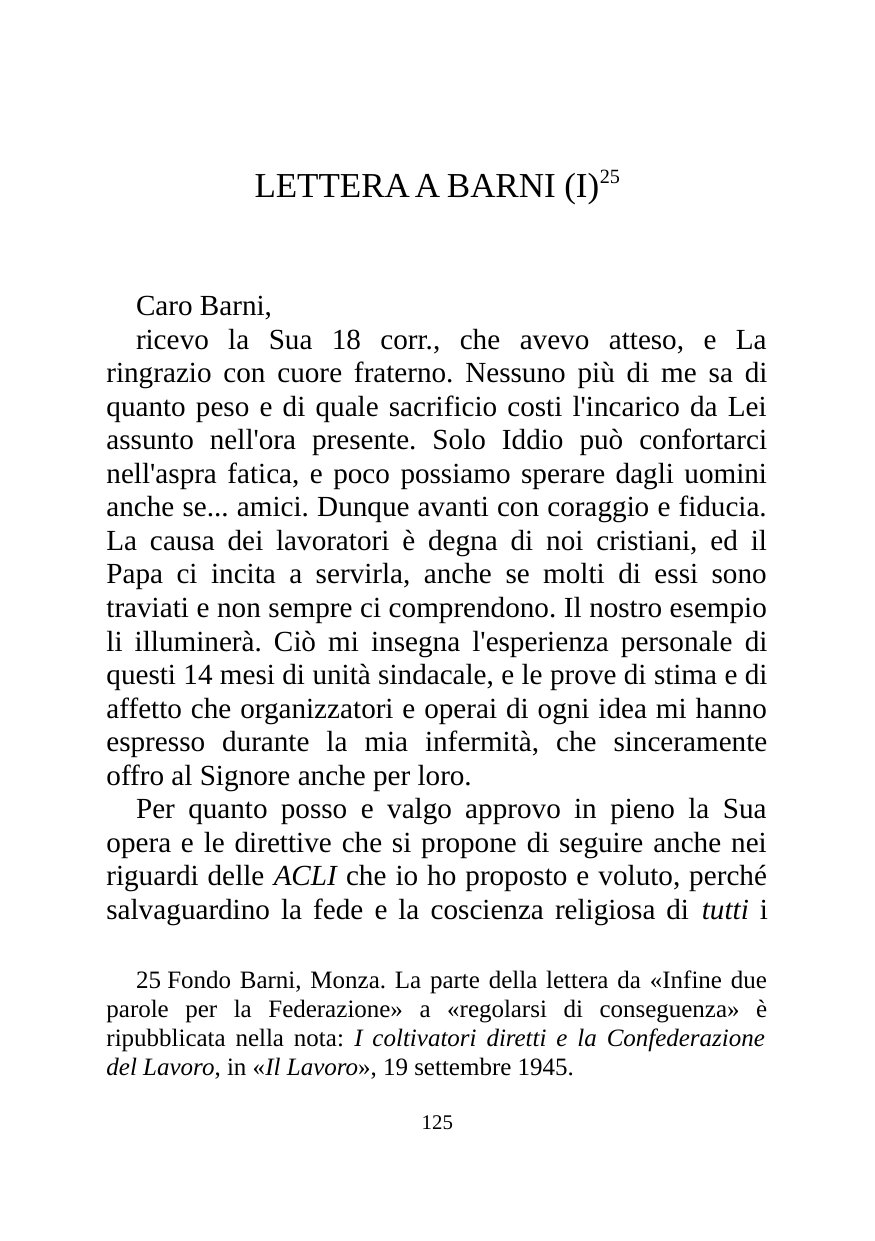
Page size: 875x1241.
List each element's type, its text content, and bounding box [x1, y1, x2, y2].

subtitle LETTERA A BARNI (I) [106, 165, 768, 206]
text ricevo la Sua 18 corr., che avevo atteso, e La ringrazio con cuore fraterno. Nessuno più di me sa di quanto peso e di quale sacrificio costi l'incarico da Lei assunto nell'ora presente. Solo Iddio può confortarci nell'aspra fatica, e poco possiamo sperare dagli uomini anche se... amici. Dunque avanti con coraggio e fiducia. La causa dei lavoratori è degna di noi cristiani, ed il Papa ci incita a servirla, anche se molti di essi sono traviati e non sempre ci comprendono. Il nostro esempio li illuminerà. Ciò mi insegna l'esperienza personale di questi 14 mesi di unità sindacale, e le prove di stima e di affetto che organizzatori e operai di ogni idea mi hanno espresso durante la mia infermità, che sinceramente offro al Signore anche per loro. [106, 322, 768, 791]
text Caro Barni, [106, 288, 768, 322]
text Per quanto posso e valgo approvo in pieno la Sua opera e le direttive che si propone di seguire anche nei riguardi delle ACLI che io ho proposto e voluto, perché salvaguardino la fede e la coscienza religiosa di tutti i [106, 791, 768, 926]
text Fondo Barni, Monza. La parte della lettera da «Infine due parole per la Federazione» a «regolarsi di conseguenza» è ripubblicata nella nota: I coltivatori diretti e la Confederazione del Lavoro, in «Il Lavoro», 19 settembre 1945. [106, 965, 768, 1080]
